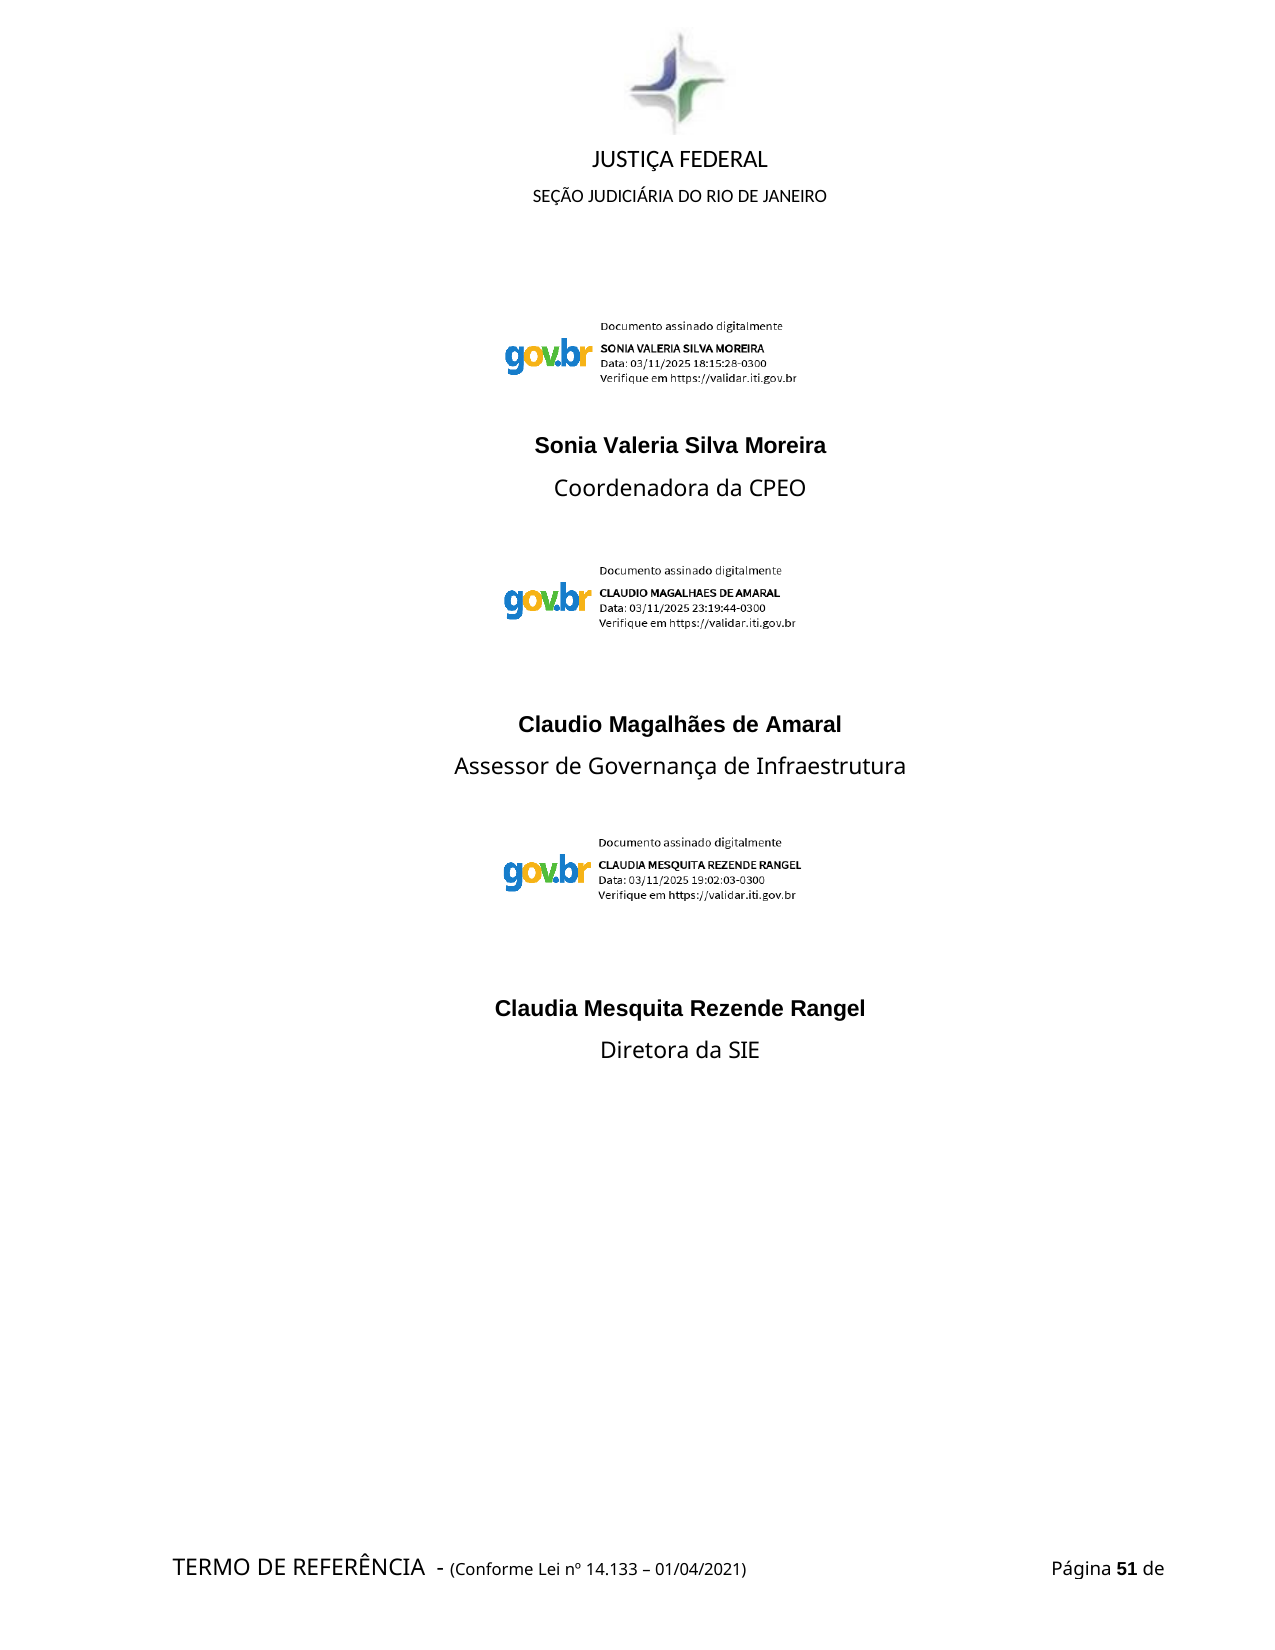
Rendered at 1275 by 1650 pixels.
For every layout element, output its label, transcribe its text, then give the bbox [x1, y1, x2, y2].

subtitle Claudio Magalhães de Amaral [162, 711, 1198, 738]
text Diretora da SIE [162, 1034, 1198, 1065]
text Assessor de Governança de Infraestrutura [163, 750, 1198, 781]
subtitle Claudia Mesquita Rezende Rangel [162, 995, 1198, 1021]
text Coordenadora da CPEO [162, 471, 1198, 503]
subtitle Sonia Valeria Silva Moreira [163, 432, 1198, 459]
